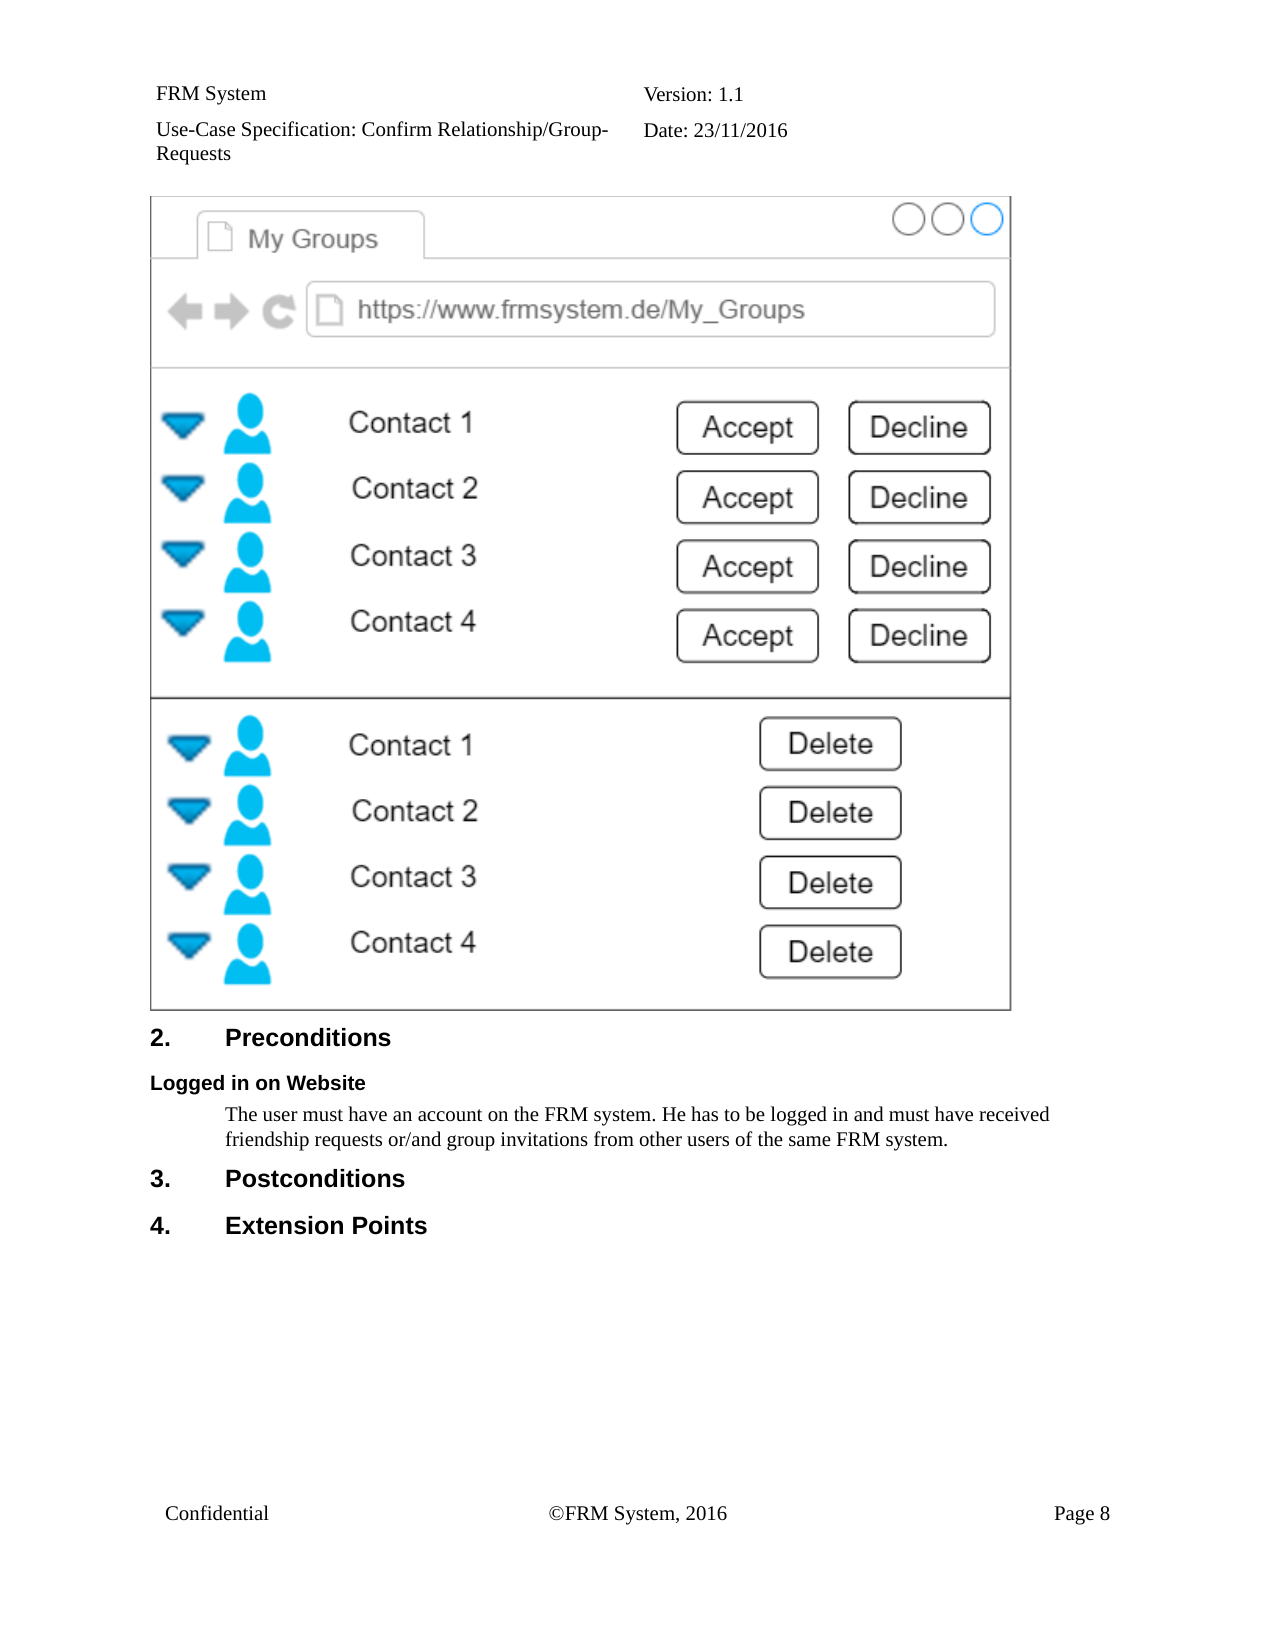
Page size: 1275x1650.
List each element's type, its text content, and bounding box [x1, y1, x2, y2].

subtitle Extension Points [150, 1211, 1125, 1240]
subtitle Postconditions [150, 1164, 1125, 1193]
subtitle Preconditions [150, 1023, 1125, 1051]
subtitle Logged in on Website [150, 1070, 1125, 1095]
text The user must have an account on the FRM system. He has to be logged in and must have received friendship requests or/and group invitations from other users of the same FRM system. [225, 1101, 1125, 1151]
